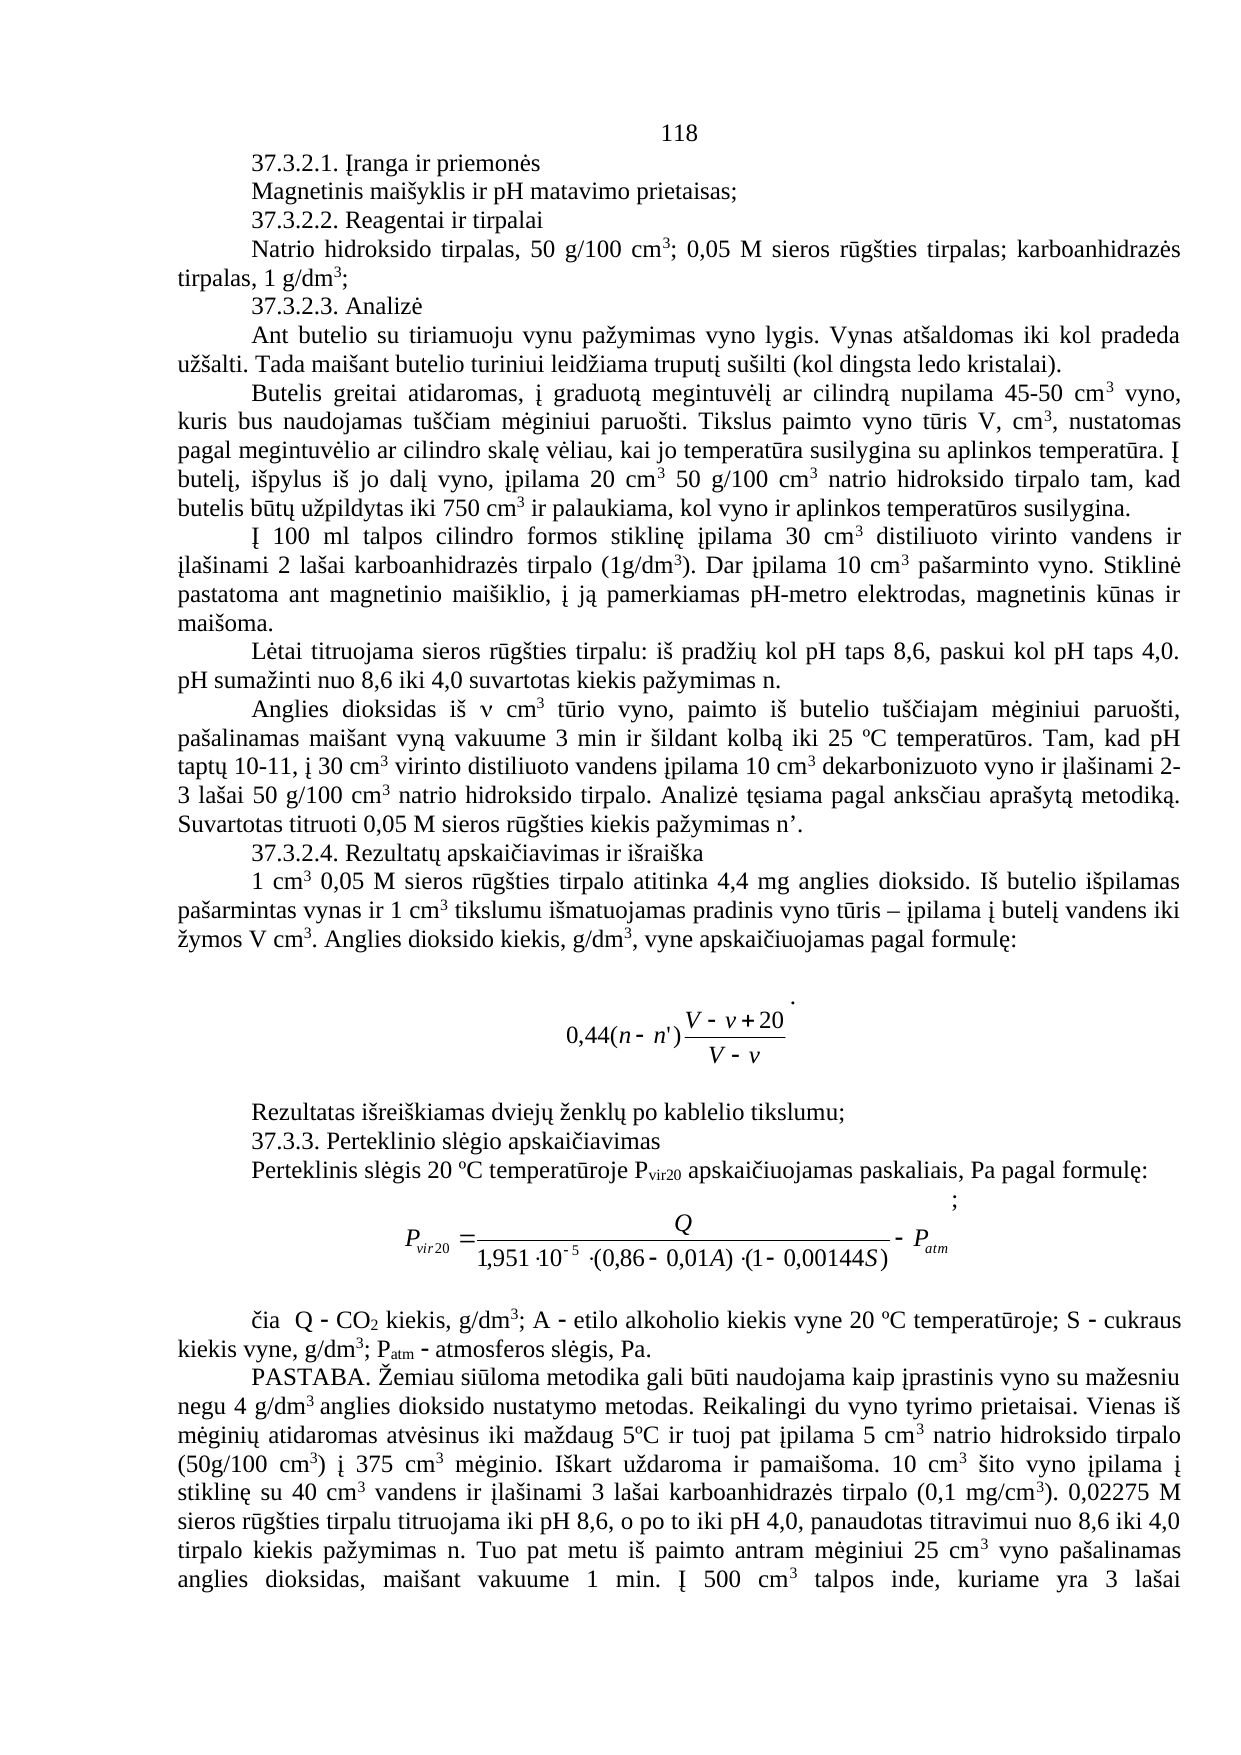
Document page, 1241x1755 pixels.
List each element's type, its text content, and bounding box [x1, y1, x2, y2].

text Perteklinis slėgis 20 ºC temperatūroje Pvir20 apskaičiuojamas paskaliais, Pa pagal formulę: [177, 1155, 1181, 1184]
text čia Q  CO2 kiekis, g/dm3; A  etilo alkoholio kiekis vyne 20 ºC temperatūroje; S  cukraus kiekis vyne, g/dm3; Patm  atmosferos slėgis, Pa. [177, 1305, 1181, 1362]
text Anglies dioksidas iš  cm3 tūrio vyno, paimto iš butelio tuščiajam mėginiui paruošti, pašalinamas maišant vyną vakuume 3 min ir šildant kolbą iki 25 ºC temperatūros. Tam, kad pH taptų 10-11, į 30 cm3 virinto distiliuoto vandens įpilama 10 cm3 dekarbonizuoto vyno ir įlašinami 2-3 lašai 50 g/100 cm3 natrio hidroksido tirpalo. Analizė tęsiama pagal anksčiau aprašytą metodiką. Suvartotas titruoti 0,05 M sieros rūgšties kiekis pažymimas n’. [177, 694, 1181, 838]
text 37.3.3. Perteklinio slėgio apskaičiavimas [177, 1126, 1181, 1155]
text Lėtai titruojama sieros rūgšties tirpalu: iš pradžių kol pH taps 8,6, paskui kol pH taps 4,0. pH sumažinti nuo 8,6 iki 4,0 suvartotas kiekis pažymimas n. [177, 636, 1181, 694]
text 37.3.2.3. Analizė [177, 291, 1181, 320]
text 37.3.2.1. Įranga ir priemonės [177, 148, 1181, 176]
text Natrio hidroksido tirpalas, 50 g/100 cm3; 0,05 M sieros rūgšties tirpalas; karboanhidrazės tirpalas, 1 g/dm3; [177, 234, 1181, 291]
text Rezultatas išreiškiamas dviejų ženklų po kablelio tikslumu; [177, 1097, 1181, 1126]
text Į 100 ml talpos cilindro formos stiklinę įpilama 30 cm3 distiliuoto virinto vandens ir įlašinami 2 lašai karboanhidrazės tirpalo (1g/dm3). Dar įpilama 10 cm3 pašarminto vyno. Stiklinė pastatoma ant magnetinio maišiklio, į ją pamerkiamas pH-metro elektrodas, magnetinis kūnas ir maišoma. [177, 521, 1181, 636]
text 37.3.2.2. Reagentai ir tirpalai [177, 205, 1181, 234]
text . [177, 981, 1181, 1069]
text 37.3.2.4. Rezultatų apskaičiavimas ir išraiška [177, 838, 1181, 866]
text ; [177, 1184, 1181, 1276]
text Ant butelio su tiriamuoju vynu pažymimas vyno lygis. Vynas atšaldomas iki kol pradeda užšalti. Tada maišant butelio turiniui leidžiama truputį sušilti (kol dingsta ledo kristalai). [177, 320, 1181, 378]
text 1 cm3 0,05 M sieros rūgšties tirpalo atitinka 4,4 mg anglies dioksido. Iš butelio išpilamas pašarmintas vynas ir 1 cm3 tikslumu išmatuojamas pradinis vyno tūris – įpilama į butelį vandens iki žymos V cm3. Anglies dioksido kiekis, g/dm3, vyne apskaičiuojamas pagal formulę: [177, 866, 1181, 953]
text PASTABA. Žemiau siūloma metodika gali būti naudojama kaip įprastinis vyno su mažesniu negu 4 g/dm3 anglies dioksido nustatymo metodas. Reikalingi du vyno tyrimo prietaisai. Vienas iš mėginių atidaromas atvėsinus iki maždaug 5ºC ir tuoj pat įpilama 5 cm3 natrio hidroksido tirpalo (50g/100 cm3) į 375 cm3 mėginio. Iškart uždaroma ir pamaišoma. 10 cm3 šito vyno įpilama į stiklinę su 40 cm3 vandens ir įlašinami 3 lašai karboanhidrazės tirpalo (0,1 mg/cm3). 0,02275 M sieros rūgšties tirpalu titruojama iki pH 8,6, o po to iki pH 4,0, panaudotas titravimui nuo 8,6 iki 4,0 tirpalo kiekis pažymimas n. Tuo pat metu iš paimto antram mėginiui 25 cm3 vyno pašalinamas anglies dioksidas, maišant vakuume 1 min. Į 500 cm3 talpos inde, kuriame yra 3 lašai [177, 1362, 1181, 1592]
text Butelis greitai atidaromas, į graduotą megintuvėlį ar cilindrą nupilama 45-50 cm3 vyno, kuris bus naudojamas tuščiam mėginiui paruošti. Tikslus paimto vyno tūris V, cm3, nustatomas pagal megintuvėlio ar cilindro skalę vėliau, kai jo temperatūra susilygina su aplinkos temperatūra. Į butelį, išpylus iš jo dalį vyno, įpilama 20 cm3 50 g/100 cm3 natrio hidroksido tirpalo tam, kad butelis būtų užpildytas iki 750 cm3 ir palaukiama, kol vyno ir aplinkos temperatūros susilygina. [177, 378, 1181, 521]
text Magnetinis maišyklis ir pH matavimo prietaisas; [177, 176, 1181, 205]
